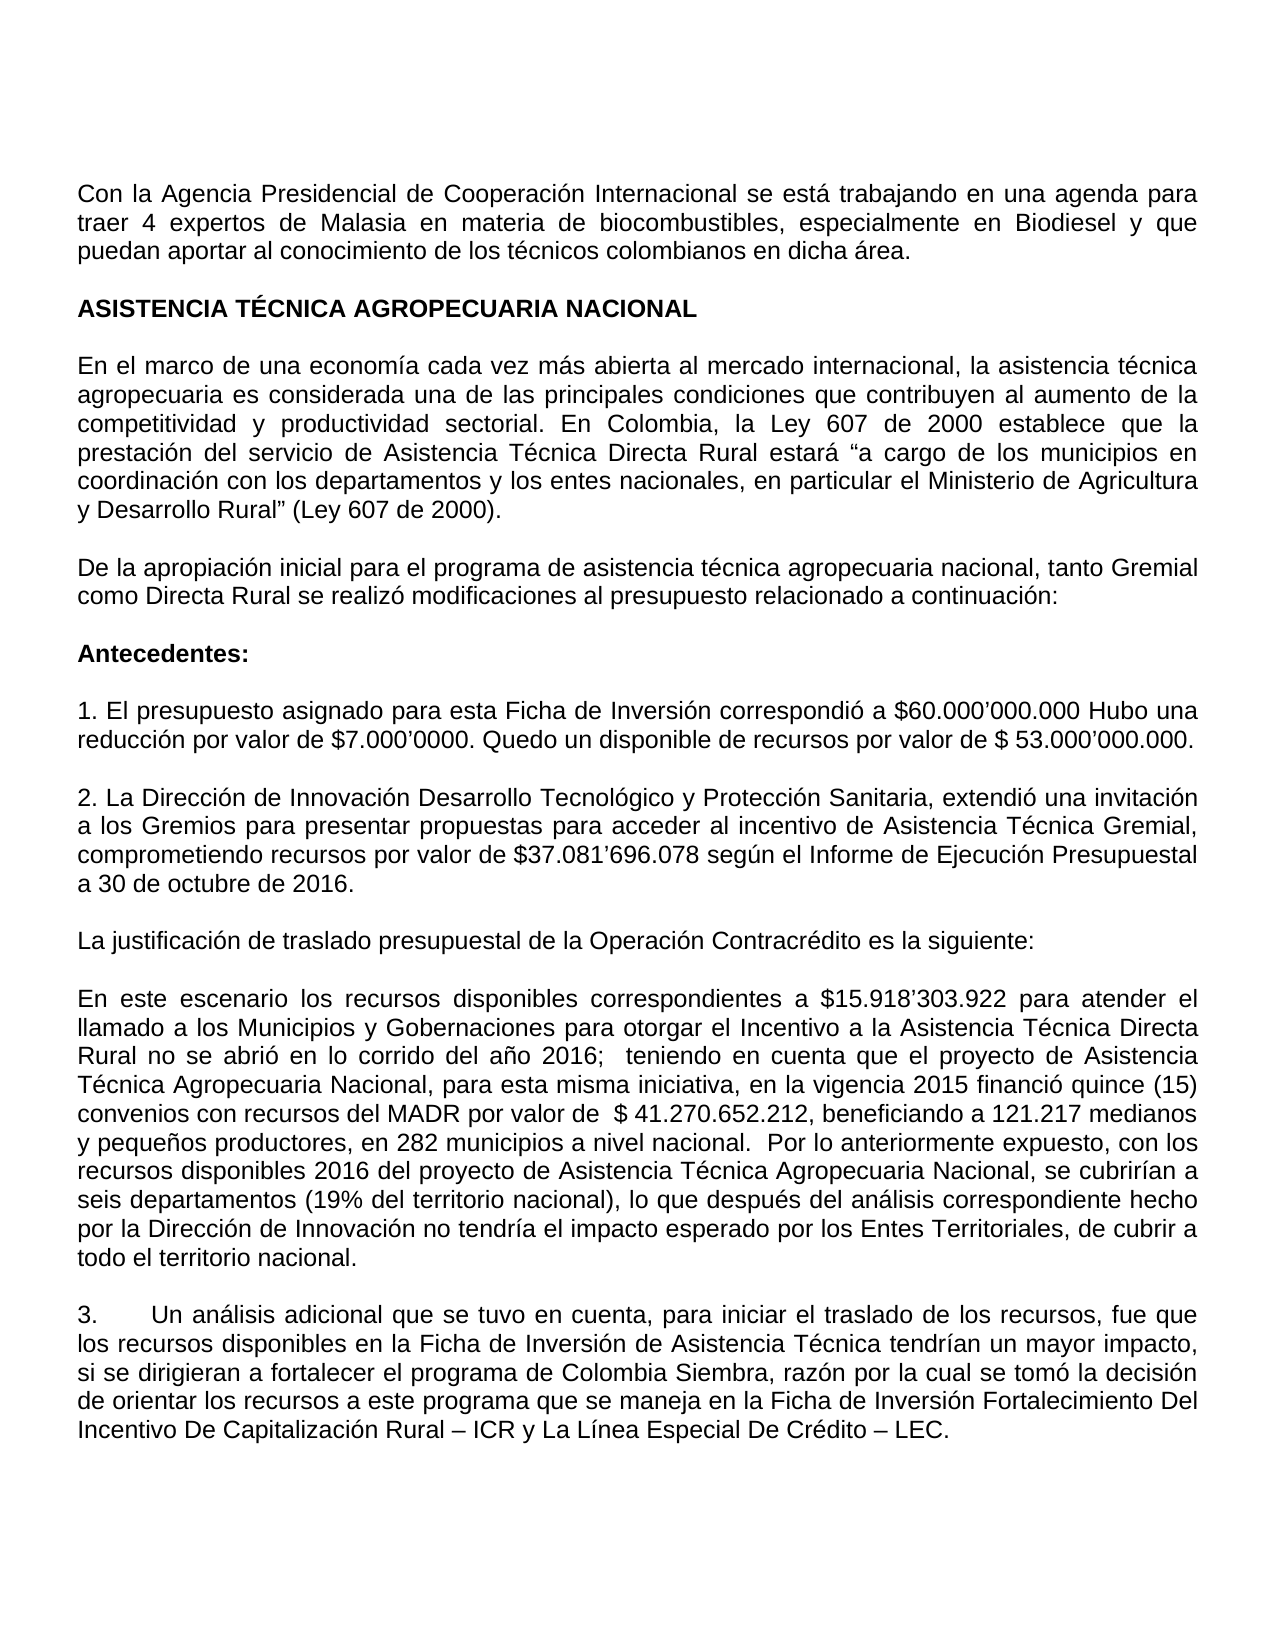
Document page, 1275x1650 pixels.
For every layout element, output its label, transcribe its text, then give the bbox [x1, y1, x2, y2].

text 3. Un análisis adicional que se tuvo en cuenta, para iniciar el traslado de los recursos, fue que los recursos disponibles en la Ficha de Inversión de Asistencia Técnica tendrían un mayor impacto, si se dirigieran a fortalecer el programa de Colombia Siembra, razón por la cual se tomó la decisión de orientar los recursos a este programa que se maneja en la Ficha de Inversión Fortalecimiento Del Incentivo De Capitalización Rural – ICR y La Línea Especial De Crédito – LEC. [77, 1300, 1200, 1444]
text De la apropiación inicial para el programa de asistencia técnica agropecuaria nacional, tanto Gremial como Directa Rural se realizó modificaciones al presupuesto relacionado a continuación: [77, 552, 1200, 610]
text La justificación de traslado presupuestal de la Operación Contracrédito es la siguiente: [77, 926, 1200, 955]
text En el marco de una economía cada vez más abierta al mercado internacional, la asistencia técnica agropecuaria es considerada una de las principales condiciones que contribuyen al aumento de la competitividad y productividad sectorial. En Colombia, la Ley 607 de 2000 establece que la prestación del servicio de Asistencia Técnica Directa Rural estará “a cargo de los municipios en coordinación con los departamentos y los entes nacionales, en particular el Ministerio de Agricultura y Desarrollo Rural” (Ley 607 de 2000). [77, 351, 1200, 524]
text 2. La Dirección de Innovación Desarrollo Tecnológico y Protección Sanitaria, extendió una invitación a los Gremios para presentar propuestas para acceder al incentivo de Asistencia Técnica Gremial, comprometiendo recursos por valor de $37.081’696.078 según el Informe de Ejecución Presupuestal a 30 de octubre de 2016. [77, 782, 1200, 897]
text En este escenario los recursos disponibles correspondientes a $15.918’303.922 para atender el llamado a los Municipios y Gobernaciones para otorgar el Incentivo a la Asistencia Técnica Directa Rural no se abrió en lo corrido del año 2016; teniendo en cuenta que el proyecto de Asistencia Técnica Agropecuaria Nacional, para esta misma iniciativa, en la vigencia 2015 financió quince (15) convenios con recursos del MADR por valor de $ 41.270.652.212, beneficiando a 121.217 medianos y pequeños productores, en 282 municipios a nivel nacional. Por lo anteriormente expuesto, con los recursos disponibles 2016 del proyecto de Asistencia Técnica Agropecuaria Nacional, se cubrirían a seis departamentos (19% del territorio nacional), lo que después del análisis correspondiente hecho por la Dirección de Innovación no tendría el impacto esperado por los Entes Territoriales, de cubrir a todo el territorio nacional. [77, 984, 1200, 1271]
text Antecedentes: [77, 639, 1200, 667]
text Con la Agencia Presidencial de Cooperación Internacional se está trabajando en una agenda para traer 4 expertos de Malasia en materia de biocombustibles, especialmente en Biodiesel y que puedan aportar al conocimiento de los técnicos colombianos en dicha área. [77, 179, 1200, 265]
text 1. El presupuesto asignado para esta Ficha de Inversión correspondió a $60.000’000.000 Hubo una reducción por valor de $7.000’0000. Quedo un disponible de recursos por valor de $ 53.000’000.000. [77, 696, 1200, 754]
text ASISTENCIA TÉCNICA AGROPECUARIA NACIONAL [77, 294, 1200, 322]
